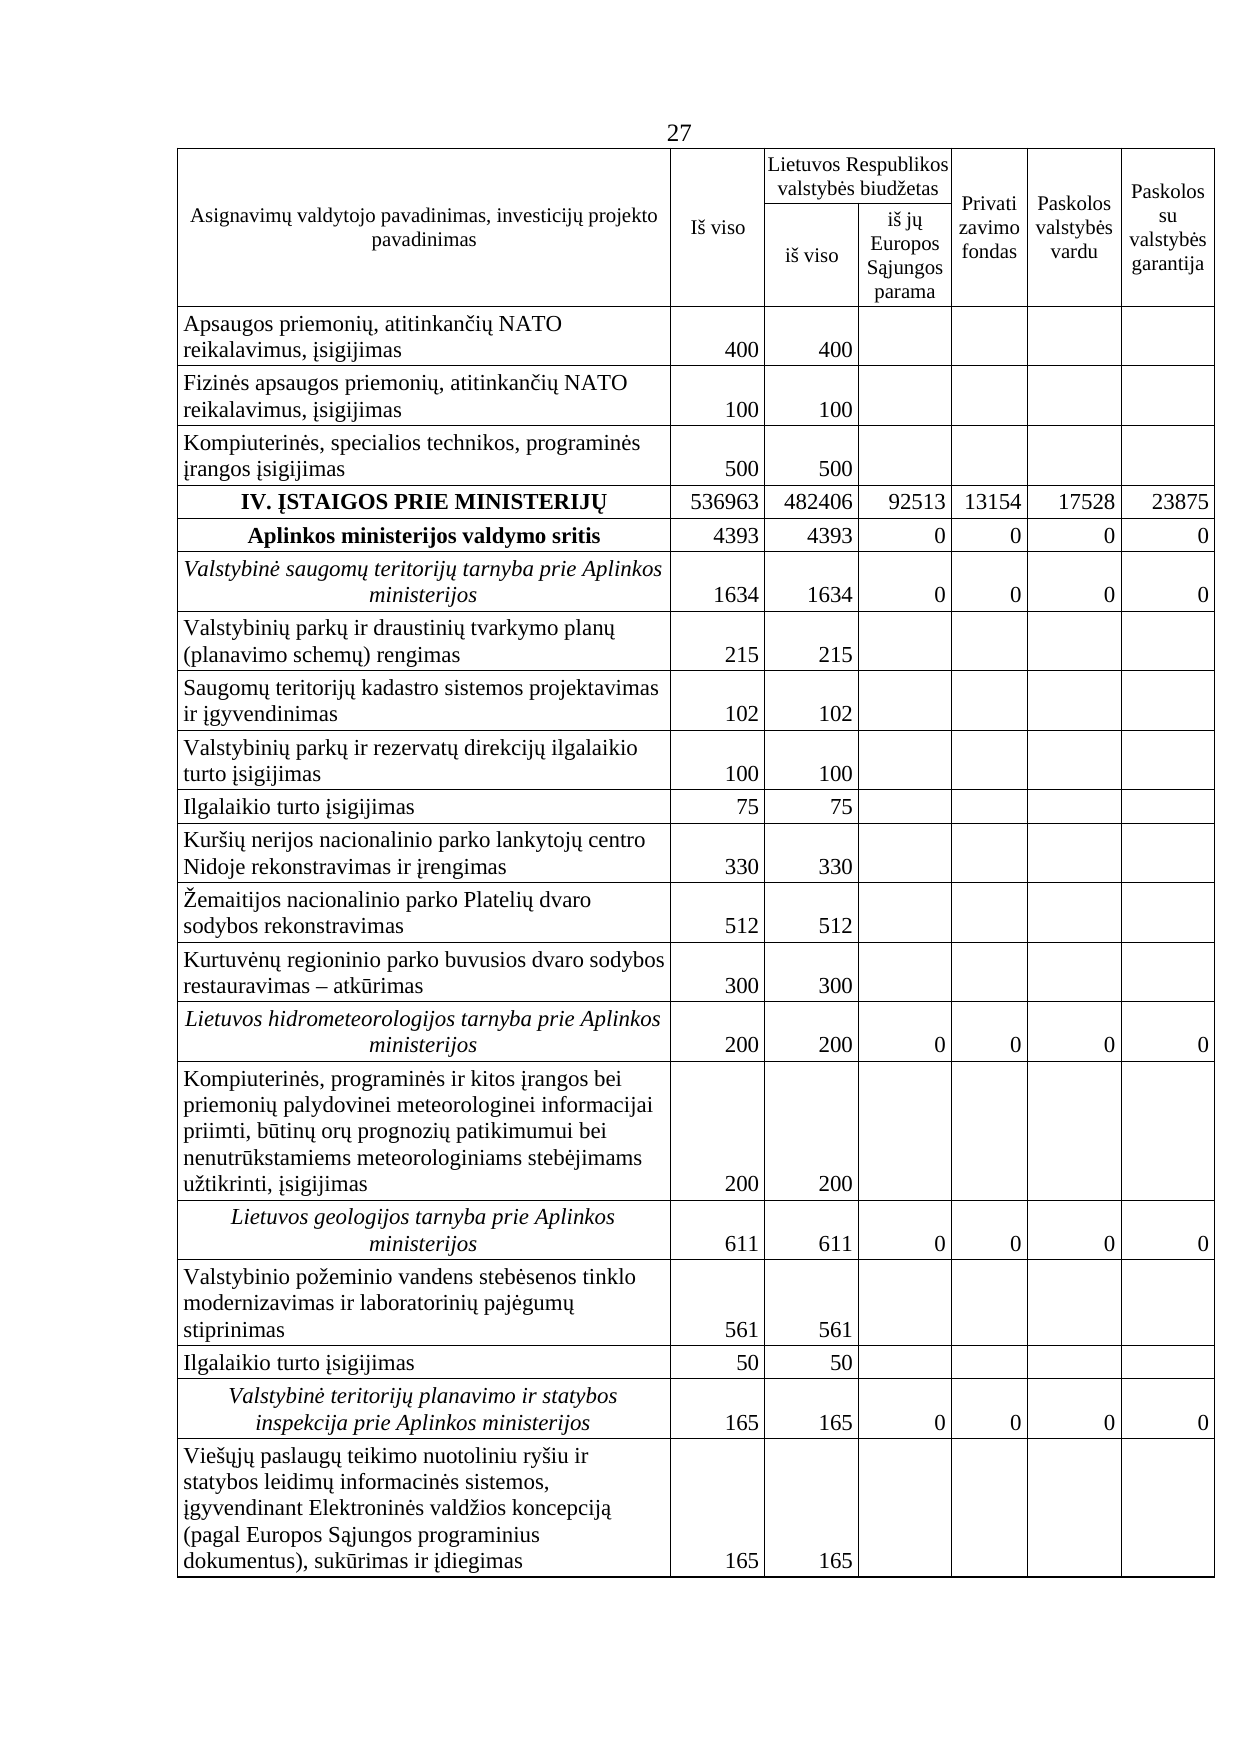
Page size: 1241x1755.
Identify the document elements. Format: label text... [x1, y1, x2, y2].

table_cell [1028, 790, 1121, 822]
table_cell 0 [1028, 1002, 1121, 1061]
table_cell [859, 1260, 951, 1345]
table_cell Viešųjų paslaugų teikimo nuotoliniu ryšiu ir statybos leidimų informacinės sistemos, įgyvendinant Elektroninės valdžios koncepciją (pagal Europos Sąjungos programinius dokumentus), sukūrimas ir įdiegimas [178, 1439, 670, 1576]
table_cell 100 [765, 731, 858, 789]
table_cell 102 [671, 671, 764, 730]
table_cell [1028, 671, 1121, 730]
table_cell 300 [765, 943, 858, 1001]
table_cell [1122, 1346, 1214, 1378]
table_cell IV. ĮSTAIGOS PRIE MINISTERIJŲ [178, 486, 670, 518]
table_cell [1122, 731, 1214, 789]
table_cell Ilgalaikio turto įsigijimas [178, 790, 670, 822]
table_cell [952, 824, 1027, 882]
table_cell [1122, 307, 1214, 365]
table_cell 0 [952, 552, 1027, 611]
table_cell [1122, 426, 1214, 484]
table_cell [952, 943, 1027, 1001]
table_cell 92513 [859, 486, 951, 518]
table_cell 611 [765, 1201, 858, 1259]
table_cell 50 [671, 1346, 764, 1378]
table_cell [952, 731, 1027, 789]
table_cell Kuršių nerijos nacionalinio parko lankytojų centro Nidoje rekonstravimas ir įrengimas [178, 824, 670, 882]
table_cell Ilgalaikio turto įsigijimas [178, 1346, 670, 1378]
table_cell 0 [859, 1379, 951, 1438]
table_cell [952, 790, 1027, 822]
table_cell [1028, 1062, 1121, 1199]
table_cell Kompiuterinės, specialios technikos, programinės įrangos įsigijimas [178, 426, 670, 484]
table_cell 500 [671, 426, 764, 484]
table_cell [859, 790, 951, 822]
table_cell 200 [765, 1062, 858, 1199]
table_cell 0 [952, 1379, 1027, 1438]
table_cell [859, 731, 951, 789]
table_header Lietuvos Respublikos valstybės biudžetas [765, 149, 951, 203]
table_cell 400 [765, 307, 858, 365]
table_cell [859, 824, 951, 882]
table_header Asignavimų valdytojo pavadinimas, investicijų projekto pavadinimas [178, 149, 670, 306]
table_cell Kompiuterinės, programinės ir kitos įrangos bei priemonių palydovinei meteorologinei informacijai priimti, būtinų orų prognozių patikimumui bei nenutrūkstamiems meteorologiniams stebėjimams užtikrinti, įsigijimas [178, 1062, 670, 1199]
table_cell 102 [765, 671, 858, 730]
table_cell [859, 366, 951, 425]
table_cell 200 [765, 1002, 858, 1061]
table_cell 23875 [1122, 486, 1214, 518]
table_cell 561 [671, 1260, 764, 1345]
table_cell Valstybinė teritorijų planavimo ir statybos inspekcija prie Aplinkos ministerijos [178, 1379, 670, 1438]
table_cell Žemaitijos nacionalinio parko Platelių dvaro sodybos rekonstravimas [178, 883, 670, 942]
table_cell Lietuvos hidrometeorologijos tarnyba prie Aplinkos ministerijos [178, 1002, 670, 1061]
table_cell Saugomų teritorijų kadastro sistemos projektavimas ir įgyvendinimas [178, 671, 670, 730]
table_cell [1028, 824, 1121, 882]
table_cell 512 [765, 883, 858, 942]
table_cell 165 [765, 1379, 858, 1438]
table_cell [1122, 824, 1214, 882]
table_cell 482406 [765, 486, 858, 518]
table_cell [1122, 1062, 1214, 1199]
table_cell 4393 [671, 519, 764, 551]
table_cell 4393 [765, 519, 858, 551]
table_cell [952, 366, 1027, 425]
table_cell [1028, 943, 1121, 1001]
table_cell 165 [671, 1439, 764, 1576]
table_cell [1028, 883, 1121, 942]
table_cell [1028, 731, 1121, 789]
table_cell [1028, 1439, 1121, 1576]
table_cell 0 [952, 519, 1027, 551]
table_cell 611 [671, 1201, 764, 1259]
table_cell [1028, 1260, 1121, 1345]
table_cell 0 [1122, 1379, 1214, 1438]
table_cell 165 [765, 1439, 858, 1576]
table_cell [952, 307, 1027, 365]
table_cell 512 [671, 883, 764, 942]
table_cell 17528 [1028, 486, 1121, 518]
table_cell [859, 1439, 951, 1576]
table_cell [1028, 1346, 1121, 1378]
table_cell [859, 307, 951, 365]
table_cell 200 [671, 1002, 764, 1061]
table_cell 215 [671, 612, 764, 670]
table_cell 500 [765, 426, 858, 484]
table_cell Kurtuvėnų regioninio parko buvusios dvaro sodybos restauravimas – atkūrimas [178, 943, 670, 1001]
table_cell [1122, 883, 1214, 942]
table_cell [1122, 612, 1214, 670]
table_cell 75 [671, 790, 764, 822]
table_cell [1028, 612, 1121, 670]
table_cell [1122, 790, 1214, 822]
table_cell [859, 1346, 951, 1378]
table_cell [1122, 671, 1214, 730]
table_cell 0 [859, 1201, 951, 1259]
table_cell Apsaugos priemonių, atitinkančių NATO reikalavimus, įsigijimas [178, 307, 670, 365]
table_cell [952, 883, 1027, 942]
table_cell 0 [952, 1201, 1027, 1259]
table_cell [859, 612, 951, 670]
table_cell 0 [859, 1002, 951, 1061]
table_cell [1028, 366, 1121, 425]
table_cell 561 [765, 1260, 858, 1345]
table_cell [859, 426, 951, 484]
table_cell Valstybinė saugomų teritorijų tarnyba prie Aplinkos ministerijos [178, 552, 670, 611]
table_cell [859, 1062, 951, 1199]
table_cell Valstybinių parkų ir draustinių tvarkymo planų (planavimo schemų) rengimas [178, 612, 670, 670]
table_cell [1122, 1260, 1214, 1345]
table_cell iš viso [765, 204, 858, 306]
table_cell 300 [671, 943, 764, 1001]
table_cell Aplinkos ministerijos valdymo sritis [178, 519, 670, 551]
table_cell 0 [1028, 552, 1121, 611]
table_cell 0 [1122, 1201, 1214, 1259]
table_cell [859, 883, 951, 942]
table_cell 0 [1028, 1201, 1121, 1259]
table_cell 0 [1122, 1002, 1214, 1061]
table_cell [952, 1260, 1027, 1345]
table_cell [1028, 307, 1121, 365]
table_cell Valstybinių parkų ir rezervatų direkcijų ilgalaikio turto įsigijimas [178, 731, 670, 789]
table_cell 330 [671, 824, 764, 882]
table_cell [952, 1346, 1027, 1378]
table_cell 400 [671, 307, 764, 365]
table_cell 50 [765, 1346, 858, 1378]
table_cell [859, 943, 951, 1001]
table_cell 1634 [671, 552, 764, 611]
table_cell 215 [765, 612, 858, 670]
table_cell 100 [671, 366, 764, 425]
table_cell 536963 [671, 486, 764, 518]
table_cell Valstybinio požeminio vandens stebėsenos tinklo modernizavimas ir laboratorinių pajėgumų stiprinimas [178, 1260, 670, 1345]
table_cell 0 [859, 519, 951, 551]
table_cell [859, 671, 951, 730]
table_cell 200 [671, 1062, 764, 1199]
table_cell [952, 426, 1027, 484]
table_cell 0 [859, 552, 951, 611]
table_cell 0 [1028, 519, 1121, 551]
table_cell 0 [1122, 552, 1214, 611]
table_cell 165 [671, 1379, 764, 1438]
table_header Privatizavimo fondas [952, 149, 1027, 306]
table_cell 330 [765, 824, 858, 882]
table_cell 13154 [952, 486, 1027, 518]
table_cell [1122, 366, 1214, 425]
table_cell 1634 [765, 552, 858, 611]
table_cell Fizinės apsaugos priemonių, atitinkančių NATO reikalavimus, įsigijimas [178, 366, 670, 425]
table_cell [1122, 943, 1214, 1001]
table_cell Lietuvos geologijos tarnyba prie Aplinkos ministerijos [178, 1201, 670, 1259]
table_cell [1028, 426, 1121, 484]
table_cell [1122, 1439, 1214, 1576]
table_cell [952, 612, 1027, 670]
table_header Paskolos valstybės vardu [1028, 149, 1121, 306]
table_cell 0 [1122, 519, 1214, 551]
table_cell [952, 671, 1027, 730]
table_cell 100 [765, 366, 858, 425]
table_cell [952, 1062, 1027, 1199]
table_cell iš jų Europos Sąjungos parama [859, 204, 951, 306]
table_header Iš viso [671, 149, 764, 306]
table_cell [952, 1439, 1027, 1576]
table_cell 0 [952, 1002, 1027, 1061]
table_cell 75 [765, 790, 858, 822]
table_header Paskolos su valstybės garantija [1122, 149, 1214, 306]
table_cell 100 [671, 731, 764, 789]
table_cell 0 [1028, 1379, 1121, 1438]
